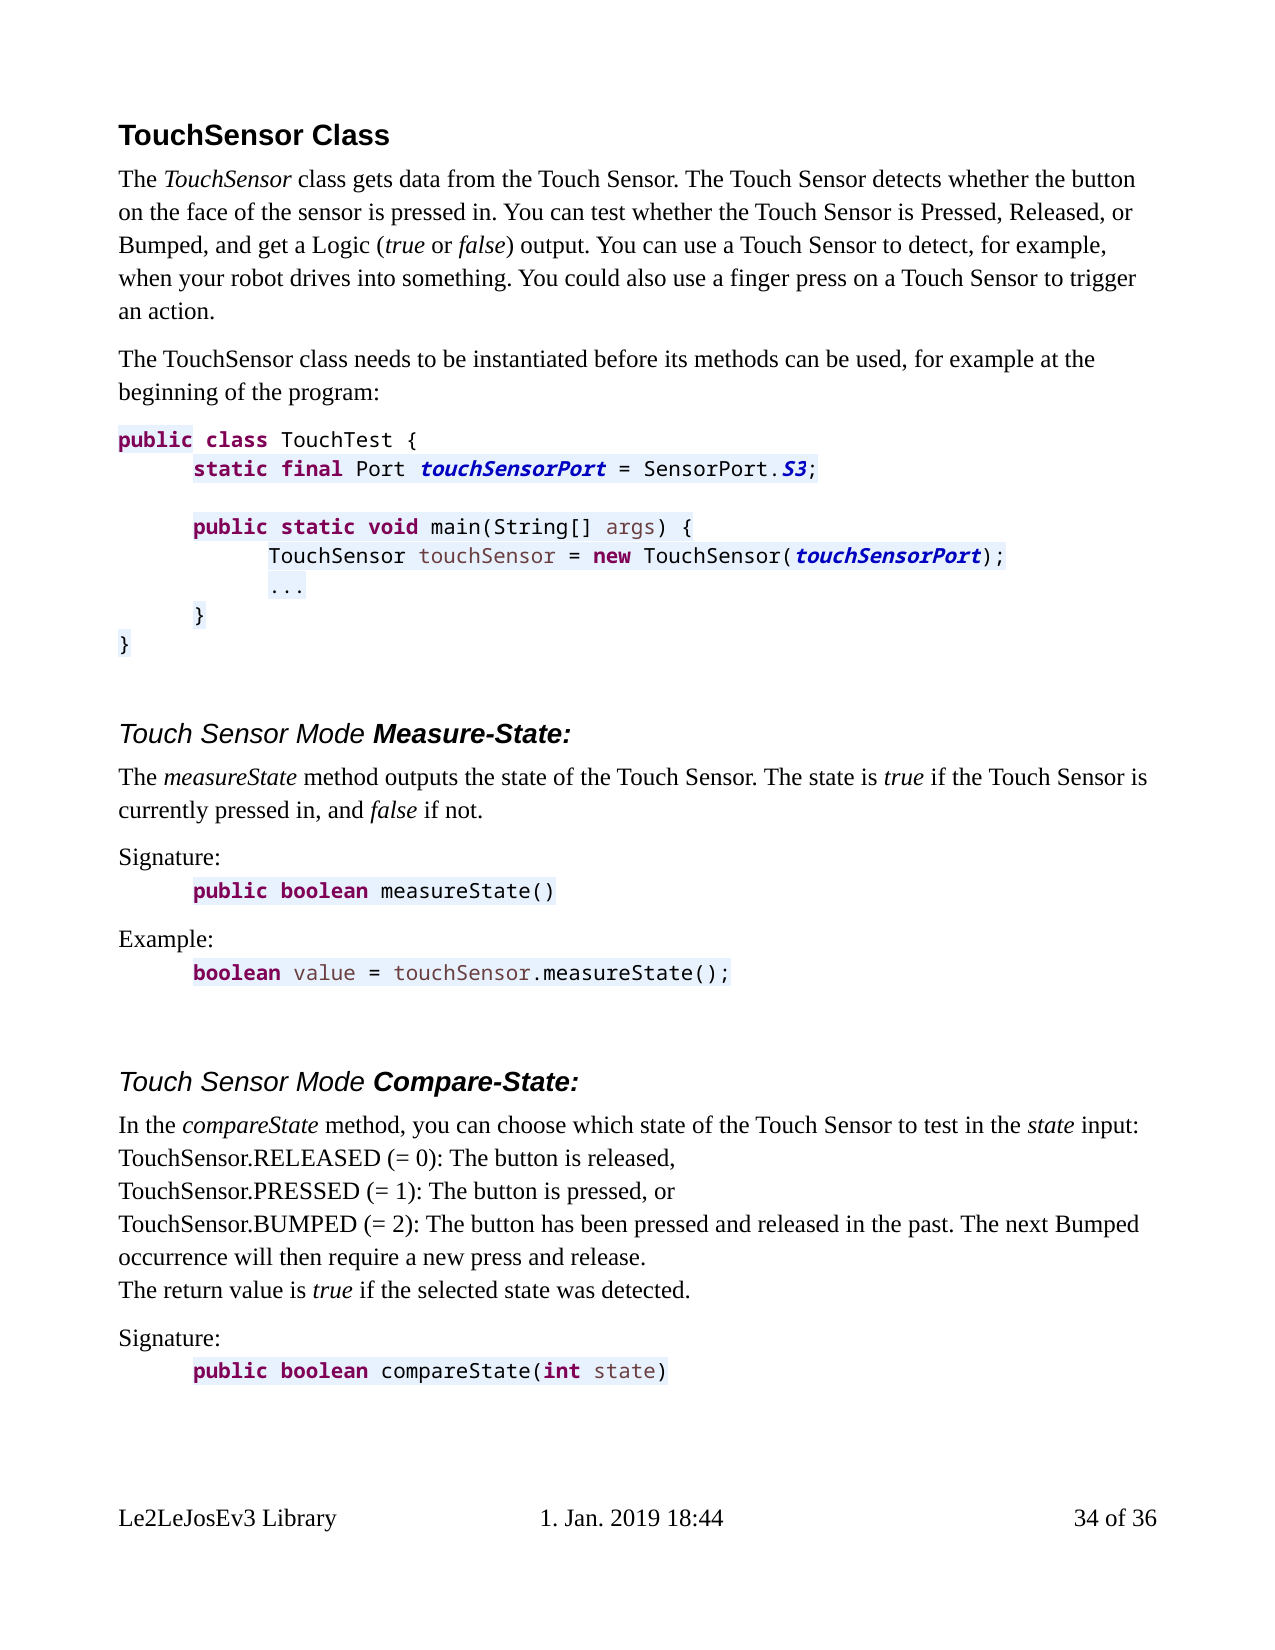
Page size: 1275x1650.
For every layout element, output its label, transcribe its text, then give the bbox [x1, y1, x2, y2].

text public static void main(String[] args) { [118, 511, 1157, 541]
text Signature: public boolean compareState(int state) [118, 1323, 1157, 1385]
text In the compareState method, you can choose which state of the Touch Sensor to test in the state input: TouchSensor.RELEASED (= 0): The button is released, TouchSensor.PRESSED (= 1): The button is pressed, or TouchSensor.BUMPED (= 2): The button has been pressed and released in the past. The next Bumped occurrence will then require a new press and release. The return value is true if the selected state was detected. [118, 1110, 1157, 1304]
text public class TouchTest { [118, 425, 1157, 453]
text } [118, 629, 1157, 657]
text The measureState method outputs the state of the Touch Sensor. The state is true if the Touch Sensor is currently pressed in, and false if not. [118, 762, 1157, 824]
subtitle Touch Sensor Mode Measure-State: [118, 717, 1157, 749]
text ... [118, 570, 1157, 599]
text TouchSensor touchSensor = new TouchSensor(touchSensorPort); [118, 541, 1157, 570]
text The TouchSensor class needs to be instantiated before its methods can be used, for example at the beginning of the program: [118, 344, 1157, 406]
text } [118, 599, 1157, 629]
text Example: boolean value = touchSensor.measureState(); [118, 924, 1157, 986]
text The TouchSensor class gets data from the Touch Sensor. The Touch Sensor detects whether the button on the face of the sensor is pressed in. You can test whether the Touch Sensor is Pressed, Released, or Bumped, and get a Logic (true or false) output. You can use a Touch Sensor to detect, for example, when your robot drives into something. You could also use a finger press on a Touch Sensor to trigger an action. [118, 164, 1157, 325]
text Signature: public boolean measureState() [118, 842, 1157, 905]
subtitle TouchSensor Class [118, 118, 1157, 152]
subtitle Touch Sensor Mode Compare-State: [118, 1066, 1157, 1097]
text static final Port touchSensorPort = SensorPort.S3; [118, 453, 1157, 483]
